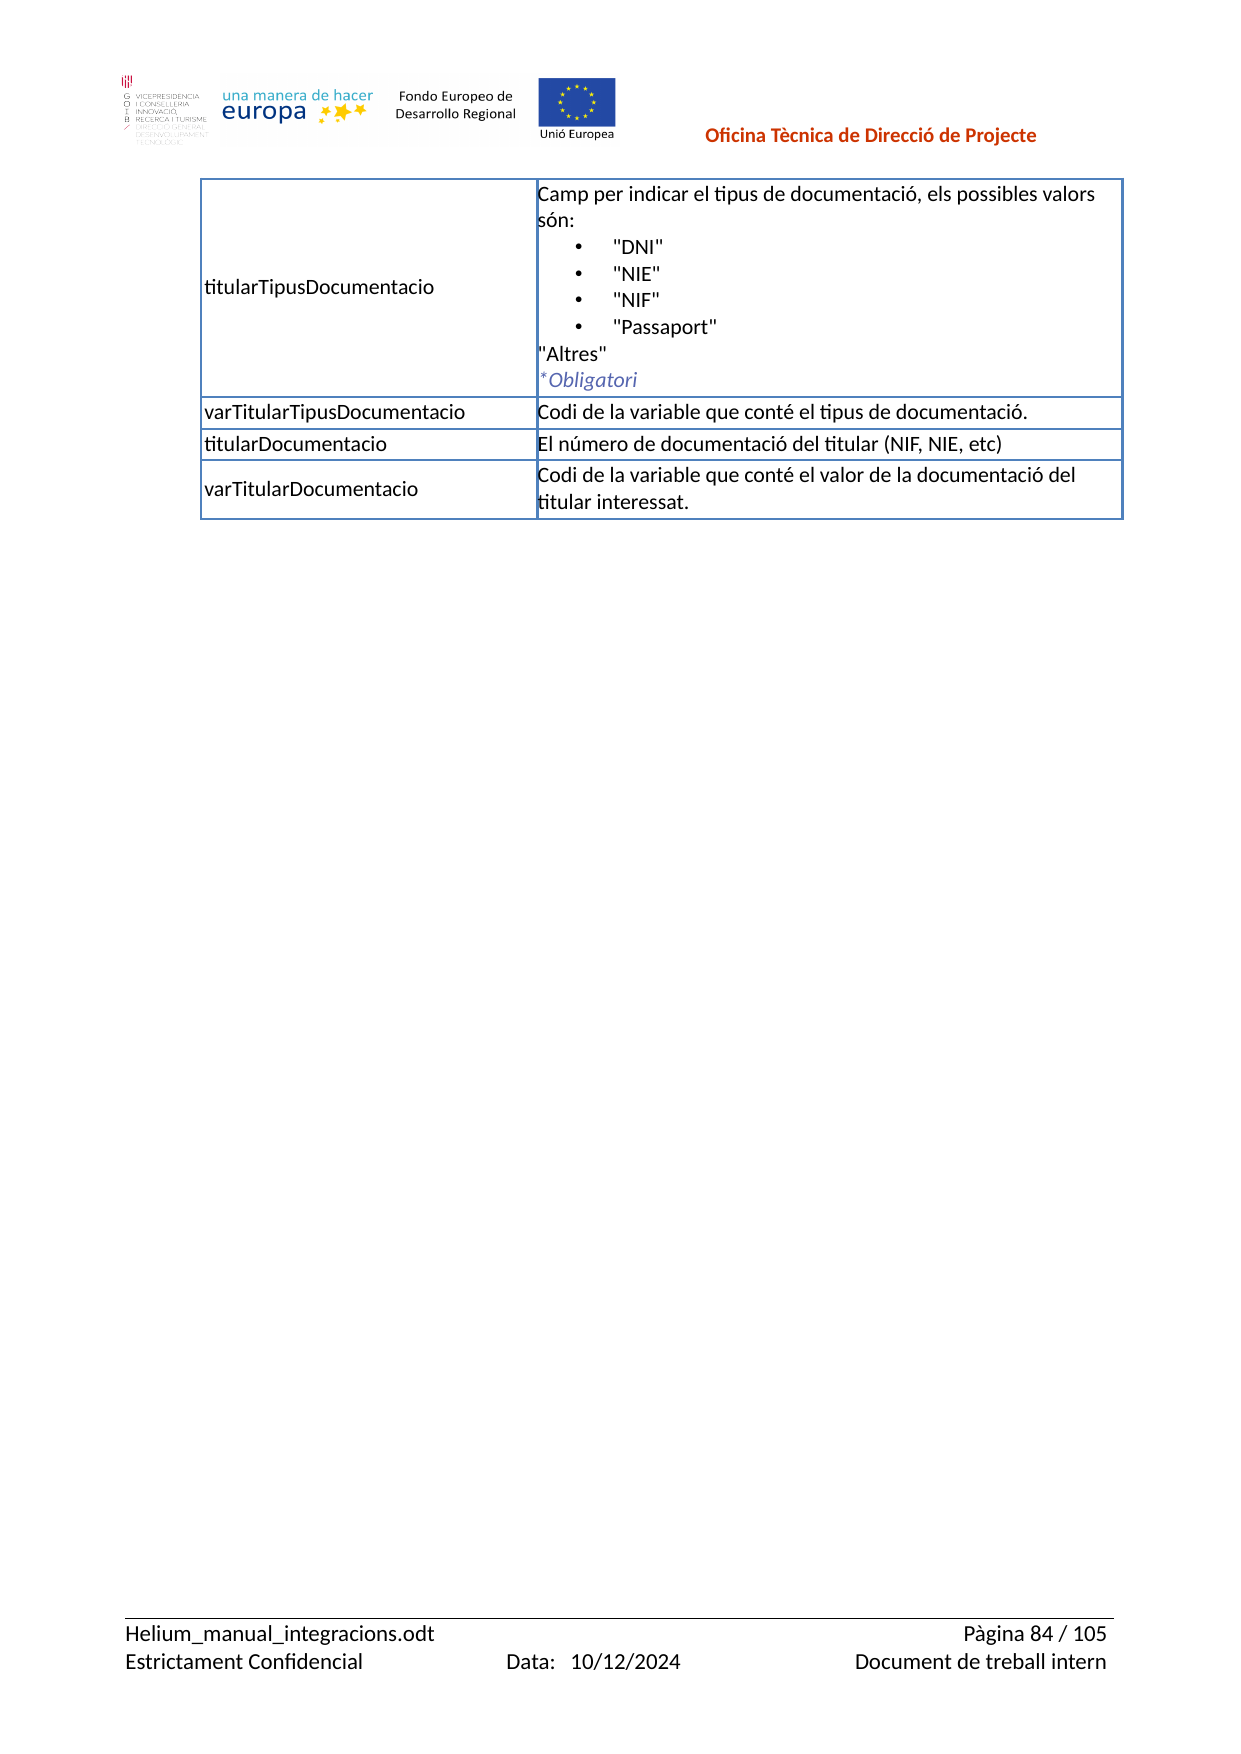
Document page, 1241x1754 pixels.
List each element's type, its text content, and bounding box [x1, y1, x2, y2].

table_cell Codi de la variable que conté el valor de la documentació del titular interessat. [539, 461, 1121, 518]
table_cell El número de documentació del titular (NIF, NIE, etc) [539, 430, 1121, 459]
table_cell titularDocumentacio [202, 430, 536, 459]
table_cell titularTipusDocumentacio [202, 180, 536, 396]
picture [219, 73, 621, 147]
picture [118, 73, 213, 147]
table_cell varTitularDocumentacio [202, 461, 536, 518]
table_cell Camp per indicar el tipus de documentació, els possibles valors són: "DNI" "NIE" "NIF" "Passaport" "Altres" *Obligatori [539, 180, 1121, 396]
table_cell Codi de la variable que conté el tipus de documentació. [539, 398, 1121, 428]
table_cell varTitularTipusDocumentacio [202, 398, 536, 428]
